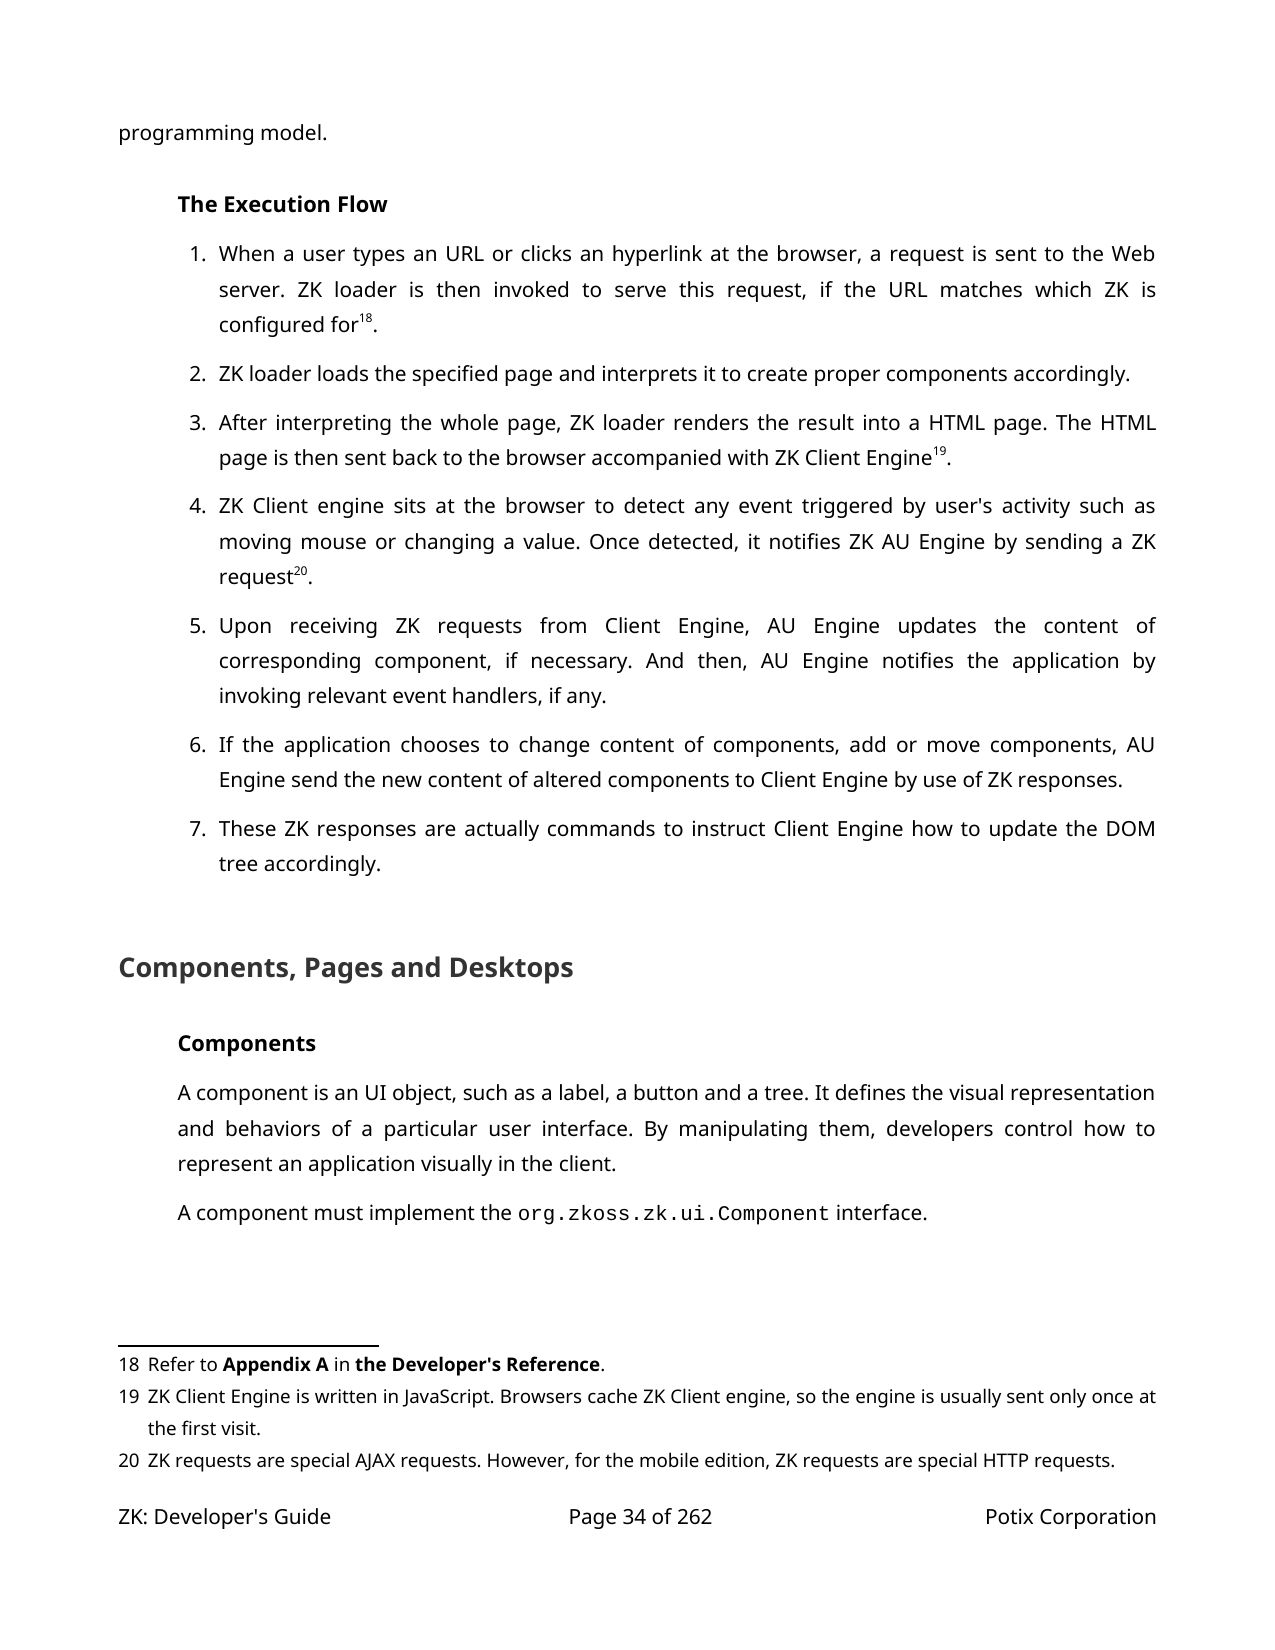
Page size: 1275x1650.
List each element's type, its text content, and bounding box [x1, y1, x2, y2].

text A component is an UI object, such as a label, a button and a tree. It defines the visual representation and behaviors of a particular user interface. By manipulating them, developers control how to represent an application visually in the client. [177, 1078, 1157, 1177]
subtitle The Execution Flow [177, 189, 1157, 219]
list ZK loader loads the specified page and interprets it to create proper components accordingly. [189, 359, 1157, 387]
list Upon receiving ZK requests from Client Engine, AU Engine updates the content of corresponding component, if necessary. And then, AU Engine notifies the application by invoking relevant event handlers, if any. [189, 611, 1157, 709]
subtitle Components [177, 1028, 1157, 1058]
list If the application chooses to change content of components, add or move components, AU Engine send the new content of altered components to Client Engine by use of ZK responses. [189, 730, 1157, 794]
list ZK Client Engine is written in JavaScript. Browsers cache ZK Client engine, so the engine is usually sent only once at the first visit. [118, 1384, 1157, 1441]
list ZK requests are special AJAX requests. However, for the mobile edition, ZK requests are special HTTP requests. [118, 1447, 1157, 1473]
subtitle Components, Pages and Desktops [118, 948, 1157, 985]
list These ZK responses are actually commands to instruct Client Engine how to update the DOM tree accordingly. [189, 814, 1157, 878]
list ZK Client engine sits at the browser to detect any event triggered by user's activity such as moving mouse or changing a value. Once detected, it notifies ZK AU Engine by sending a ZK request. [189, 492, 1157, 590]
list After interpreting the whole page, ZK loader renders the result into a HTML page. The HTML page is then sent back to the browser accompanied with ZK Client Engine. [189, 408, 1157, 471]
list When a user types an URL or clicks an hyperlink at the browser, a request is sent to the Web server. ZK loader is then invoked to serve this request, if the URL matches which ZK is configured for. [189, 239, 1157, 338]
text programming model. [118, 118, 1157, 146]
text A component must implement the org.zkoss.zk.ui.Component interface. [177, 1198, 1157, 1226]
list Refer to Appendix A in the Developer's Reference. [118, 1352, 1157, 1377]
